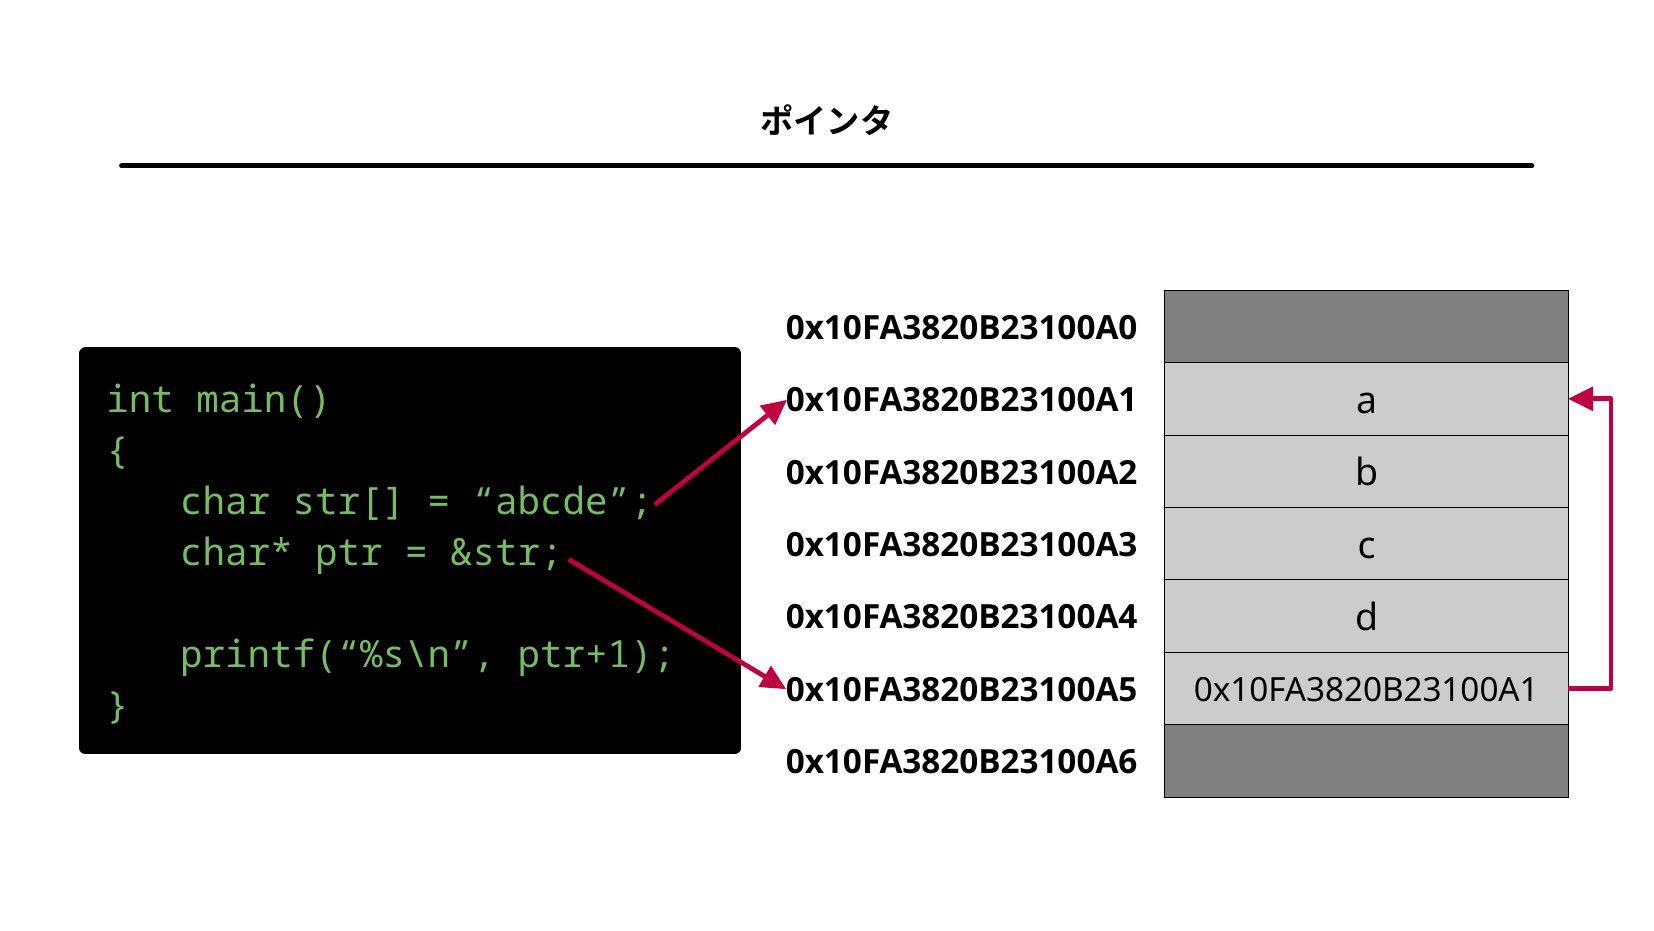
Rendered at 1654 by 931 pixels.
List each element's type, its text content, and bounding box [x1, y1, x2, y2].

text_box 0x10FA3820B23100A1 [758, 367, 1164, 431]
text_box 0x10FA3820B23100A6 [758, 729, 1165, 793]
text_box d [1164, 579, 1569, 652]
text_box 0x10FA3820B23100A1 [1164, 652, 1569, 724]
text_box 0x10FA3820B23100A2 [758, 439, 1164, 503]
text_box 0x10FA3820B23100A4 [758, 584, 1165, 648]
text_box 0x10FA3820B23100A5 [758, 656, 1165, 720]
text_box b [1164, 435, 1569, 508]
text_box int main() { char str[] = “abcde”; char* ptr = &str; printf(“%s\n”, ptr+1); } [85, 353, 736, 748]
text_box a [1164, 362, 1569, 435]
text_box 0x10FA3820B23100A3 [758, 512, 1165, 576]
text_box ポインタ [533, 41, 1120, 153]
text_box 0x10FA3820B23100A0 [758, 294, 1164, 358]
text_box [1164, 724, 1569, 798]
text_box [1164, 290, 1569, 362]
text_box c [1164, 508, 1569, 579]
